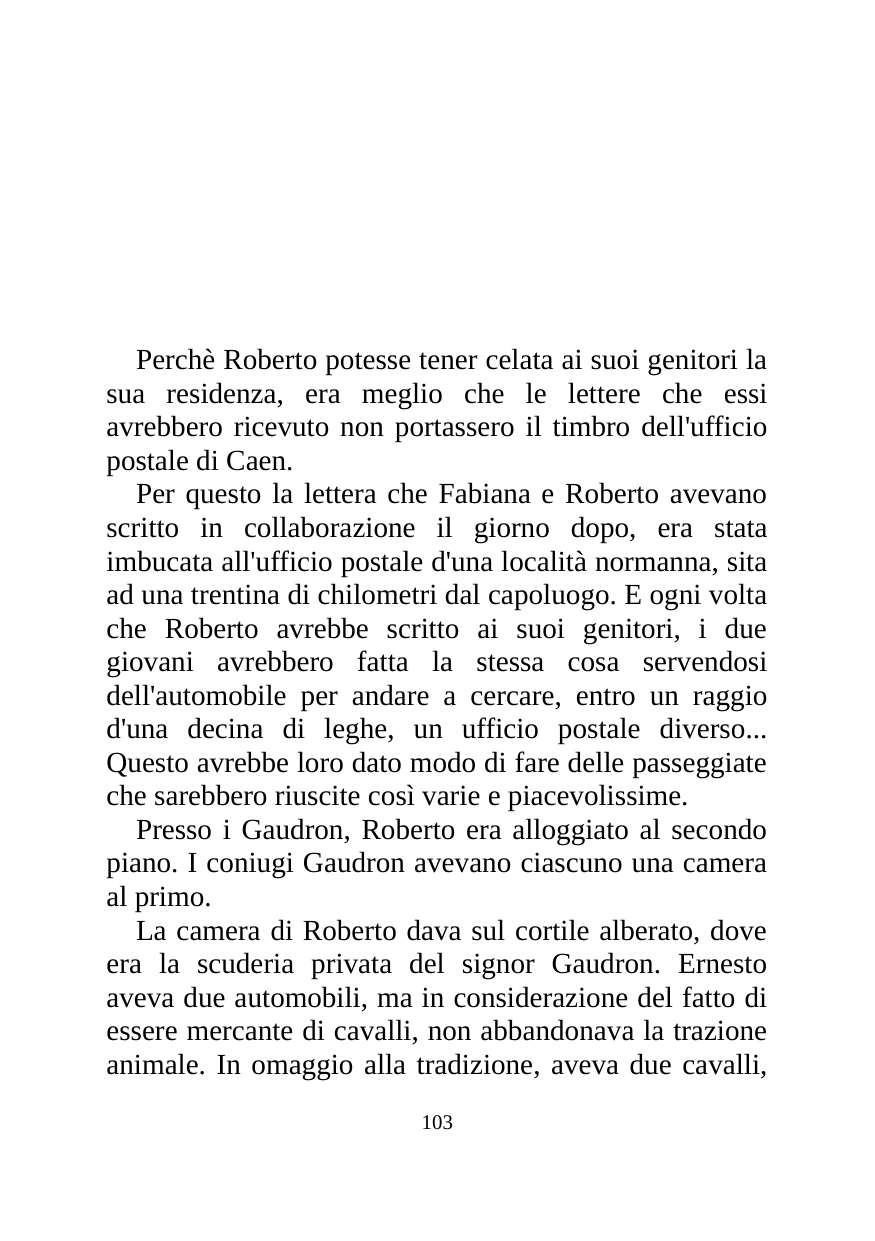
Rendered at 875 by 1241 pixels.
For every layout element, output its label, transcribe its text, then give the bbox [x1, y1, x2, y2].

text Perchè Roberto potesse tener celata ai suoi genitori la sua residenza, era meglio che le lettere che essi avrebbero ricevuto non portassero il timbro dell'ufficio postale di Caen. [106, 342, 768, 477]
text Presso i Gaudron, Roberto era alloggiato al secondo piano. I coniugi Gaudron avevano ciascuno una camera al primo. [106, 812, 768, 913]
text La camera di Roberto dava sul cortile alberato, dove era la scuderia privata del signor Gaudron. Ernesto aveva due automobili, ma in considerazione del fatto di essere mercante di cavalli, non abbandonava la trazione animale. In omaggio alla tradizione, aveva due cavalli, [106, 913, 768, 1080]
text Per questo la lettera che Fabiana e Roberto avevano scritto in collaborazione il giorno dopo, era stata imbucata all'ufficio postale d'una località normanna, sita ad una trentina di chilometri dal capoluogo. E ogni volta che Roberto avrebbe scritto ai suoi genitori, i due giovani avrebbero fatta la stessa cosa servendosi dell'automobile per andare a cercare, entro un raggio d'una decina di leghe, un ufficio postale diverso... Questo avrebbe loro dato modo di fare delle passeggiate che sarebbero riuscite così varie e piacevolissime. [106, 477, 768, 812]
